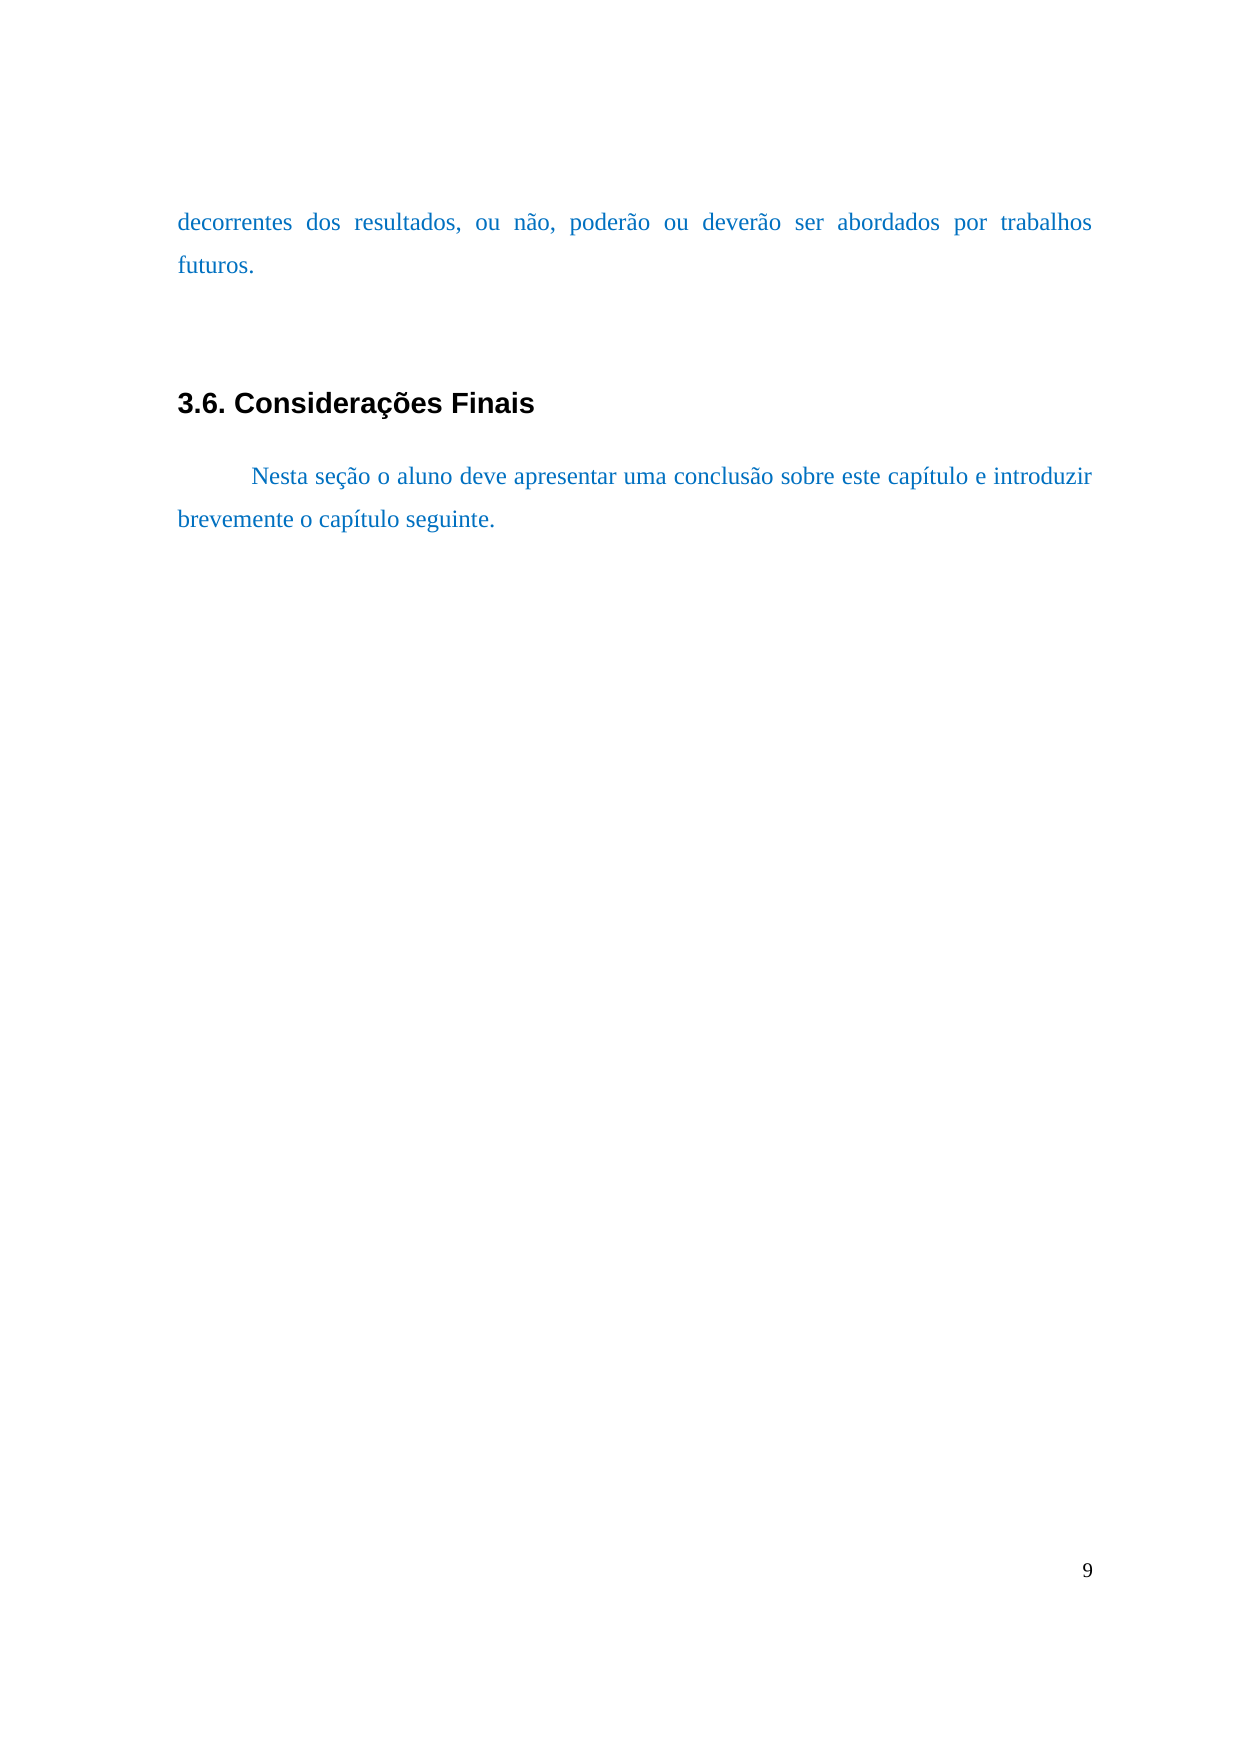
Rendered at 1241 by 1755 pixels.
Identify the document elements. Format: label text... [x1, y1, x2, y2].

subtitle 3.6. Considerações Finais [177, 386, 1093, 419]
text decorrentes dos resultados, ou não, poderão ou deverão ser abordados por trabalhos futuros. [177, 207, 1093, 278]
text Nesta seção o aluno deve apresentar uma conclusão sobre este capítulo e introduzir brevemente o capítulo seguinte. [177, 461, 1093, 533]
